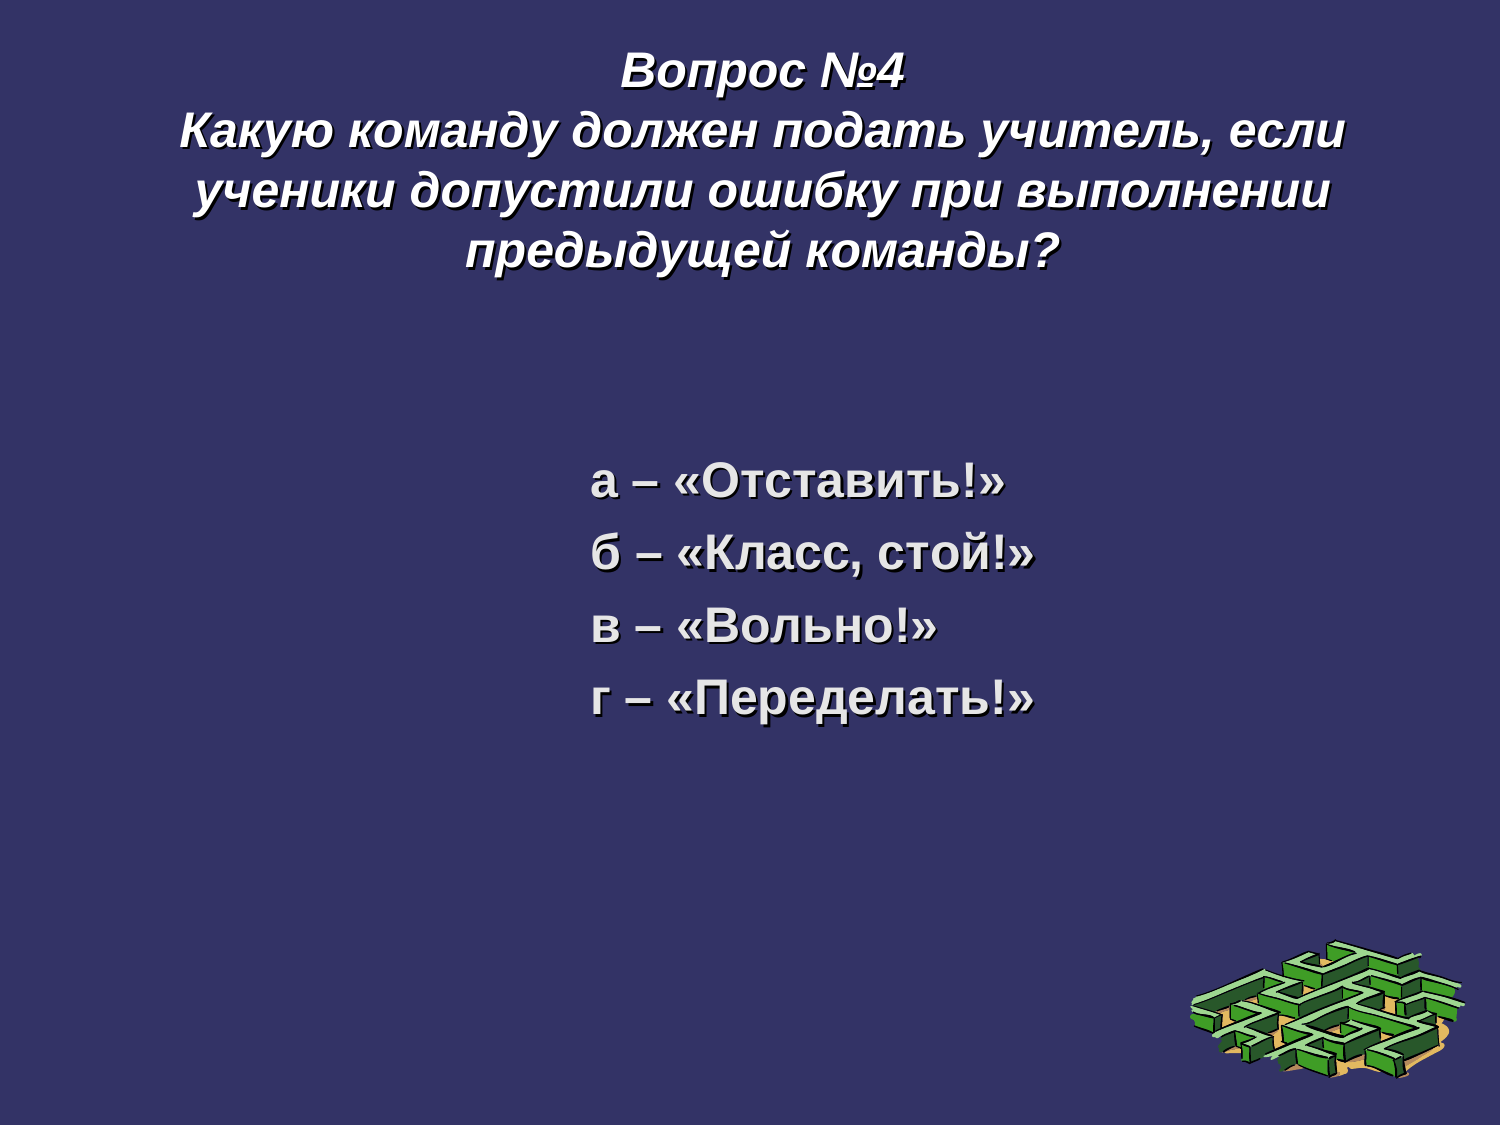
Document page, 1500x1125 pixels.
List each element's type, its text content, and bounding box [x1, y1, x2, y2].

list а – «Отставить!» б – «Класс, стой!» в – «Вольно!» г – «Переделать!» [575, 439, 1099, 878]
title Вопрос №4 Какую команду должен подать учитель, если ученики допустили ошибку при выполнении предыдущей команды? [75, 30, 1451, 286]
